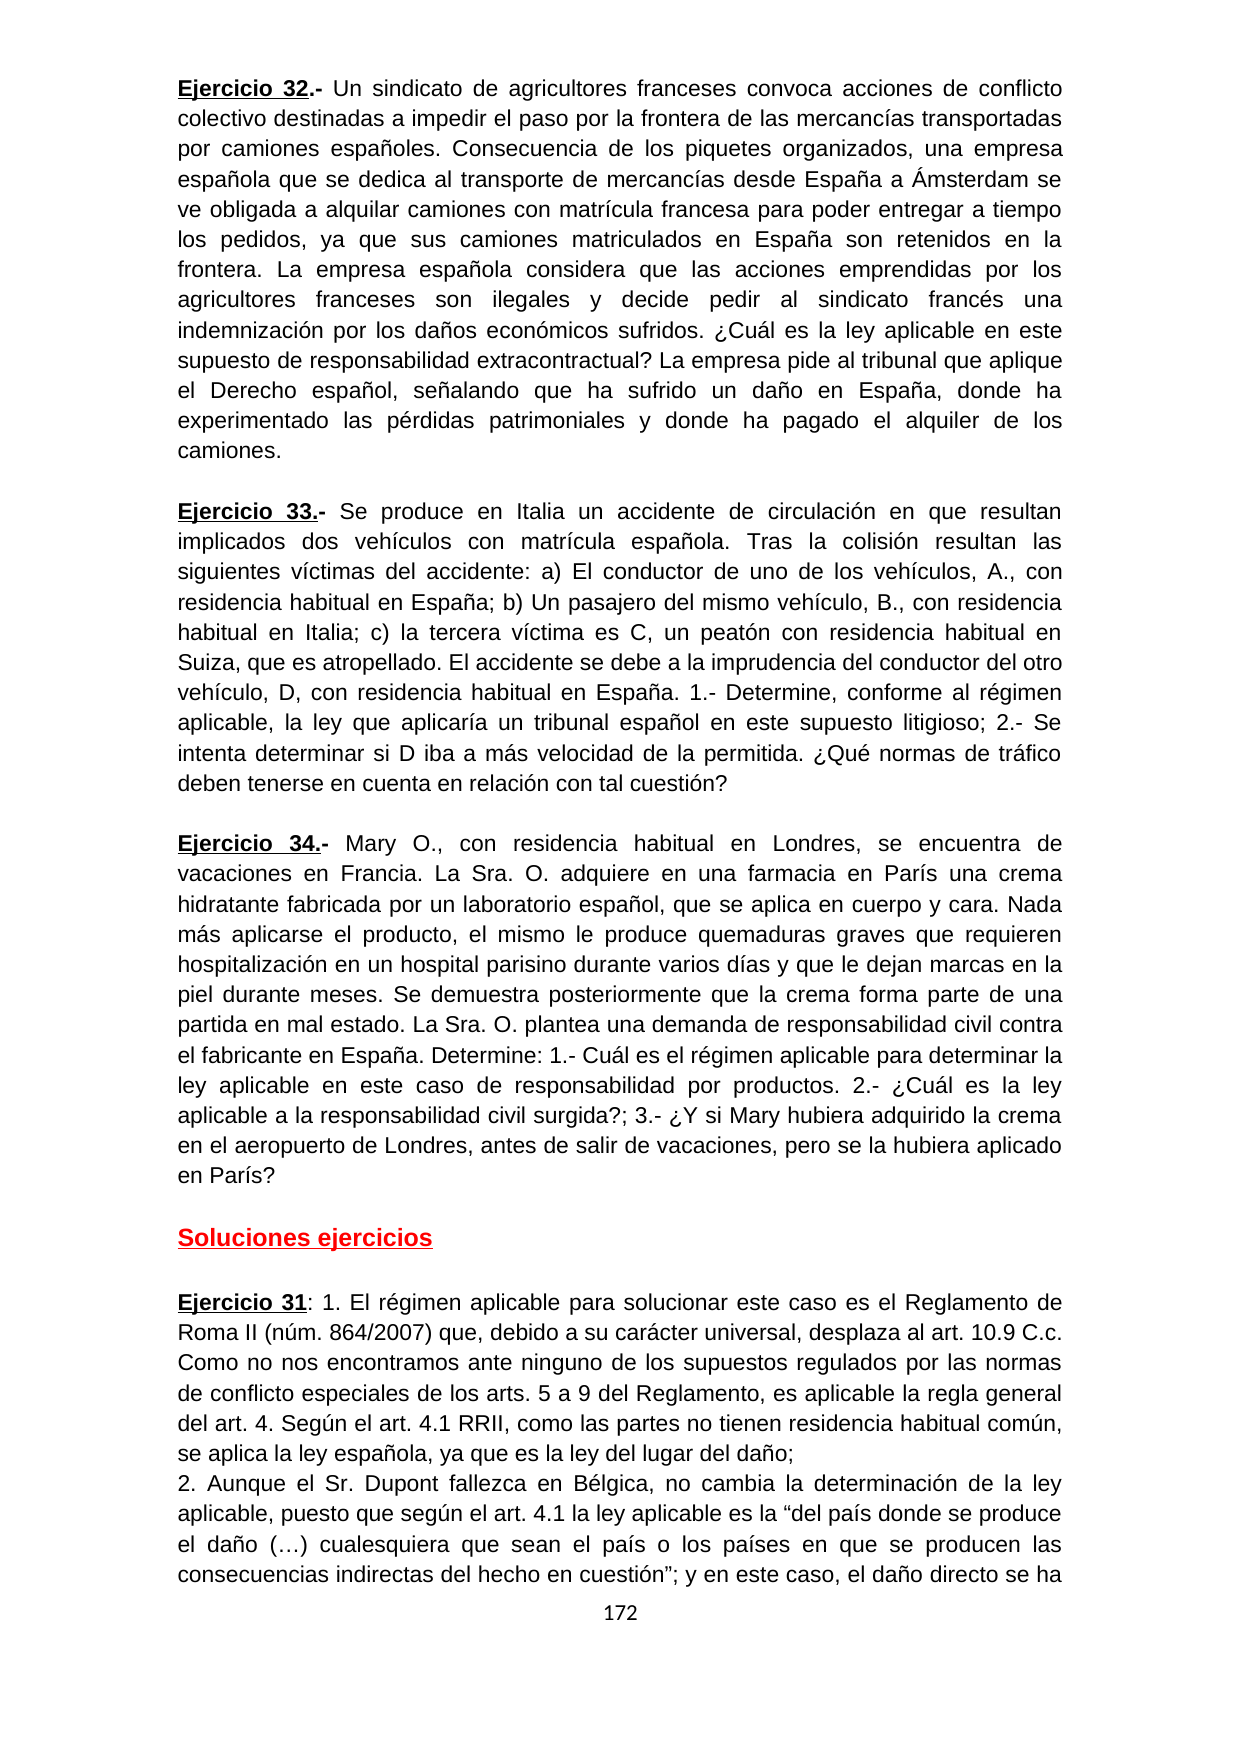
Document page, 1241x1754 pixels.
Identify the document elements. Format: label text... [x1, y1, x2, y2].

text Ejercicio 33.- Se produce en Italia un accidente de circulación en que resultan implicados dos vehículos con matrícula española. Tras la colisión resultan las siguientes víctimas del accidente: a) El conductor de uno de los vehículos, A., con residencia habitual en España; b) Un pasajero del mismo vehículo, B., con residencia habitual en Italia; c) la tercera víctima es C, un peatón con residencia habitual en Suiza, que es atropellado. El accidente se debe a la imprudencia del conductor del otro vehículo, D, con residencia habitual en España. 1.- Determine, conforme al régimen aplicable, la ley que aplicaría un tribunal español en este supuesto litigioso; 2.- Se intenta determinar si D iba a más velocidad de la permitida. ¿Qué normas de tráfico deben tenerse en cuenta en relación con tal cuestión? [177, 498, 1063, 796]
text Ejercicio 32.- Un sindicato de agricultores franceses convoca acciones de conflicto colectivo destinadas a impedir el paso por la frontera de las mercancías transportadas por camiones españoles. Consecuencia de los piquetes organizados, una empresa española que se dedica al transporte de mercancías desde España a Ámsterdam se ve obligada a alquilar camiones con matrícula francesa para poder entregar a tiempo los pedidos, ya que sus camiones matriculados en España son retenidos en la frontera. La empresa española considera que las acciones emprendidas por los agricultores franceses son ilegales y decide pedir al sindicato francés una indemnización por los daños económicos sufridos. ¿Cuál es la ley aplicable en este supuesto de responsabilidad extracontractual? La empresa pide al tribunal que aplique el Derecho español, señalando que ha sufrido un daño en España, donde ha experimentado las pérdidas patrimoniales y donde ha pagado el alquiler de los camiones. [177, 75, 1063, 464]
text 2. Aunque el Sr. Dupont fallezca en Bélgica, no cambia la determinación de la ley aplicable, puesto que según el art. 4.1 la ley aplicable es la “del país donde se produce el daño (…) cualesquiera que sean el país o los países en que se producen las consecuencias indirectas del hecho en cuestión”; y en este caso, el daño directo se ha [177, 1470, 1063, 1587]
text Ejercicio 34.- Mary O., con residencia habitual en Londres, se encuentra de vacaciones en Francia. La Sra. O. adquiere en una farmacia en París una crema hidratante fabricada por un laboratorio español, que se aplica en cuerpo y cara. Nada más aplicarse el producto, el mismo le produce quemaduras graves que requieren hospitalización en un hospital parisino durante varios días y que le dejan marcas en la piel durante meses. Se demuestra posteriormente que la crema forma parte de una partida en mal estado. La Sra. O. plantea una demanda de responsabilidad civil contra el fabricante en España. Determine: 1.- Cuál es el régimen aplicable para determinar la ley aplicable en este caso de responsabilidad por productos. 2.- ¿Cuál es la ley aplicable a la responsabilidad civil surgida?; 3.- ¿Y si Mary hubiera adquirido la crema en el aeropuerto de Londres, antes de salir de vacaciones, pero se la hubiera aplicado en París? [177, 830, 1063, 1189]
text Ejercicio 31: 1. El régimen aplicable para solucionar este caso es el Reglamento de Roma II (núm. 864/2007) que, debido a su carácter universal, desplaza al art. 10.9 C.c. Como no nos encontramos ante ninguno de los supuestos regulados por las normas de conflicto especiales de los arts. 5 a 9 del Reglamento, es aplicable la regla general del art. 4. Según el art. 4.1 RRII, como las partes no tienen residencia habitual común, se aplica la ley española, ya que es la ley del lugar del daño; [177, 1289, 1063, 1466]
text Soluciones ejercicios [177, 1223, 1063, 1252]
